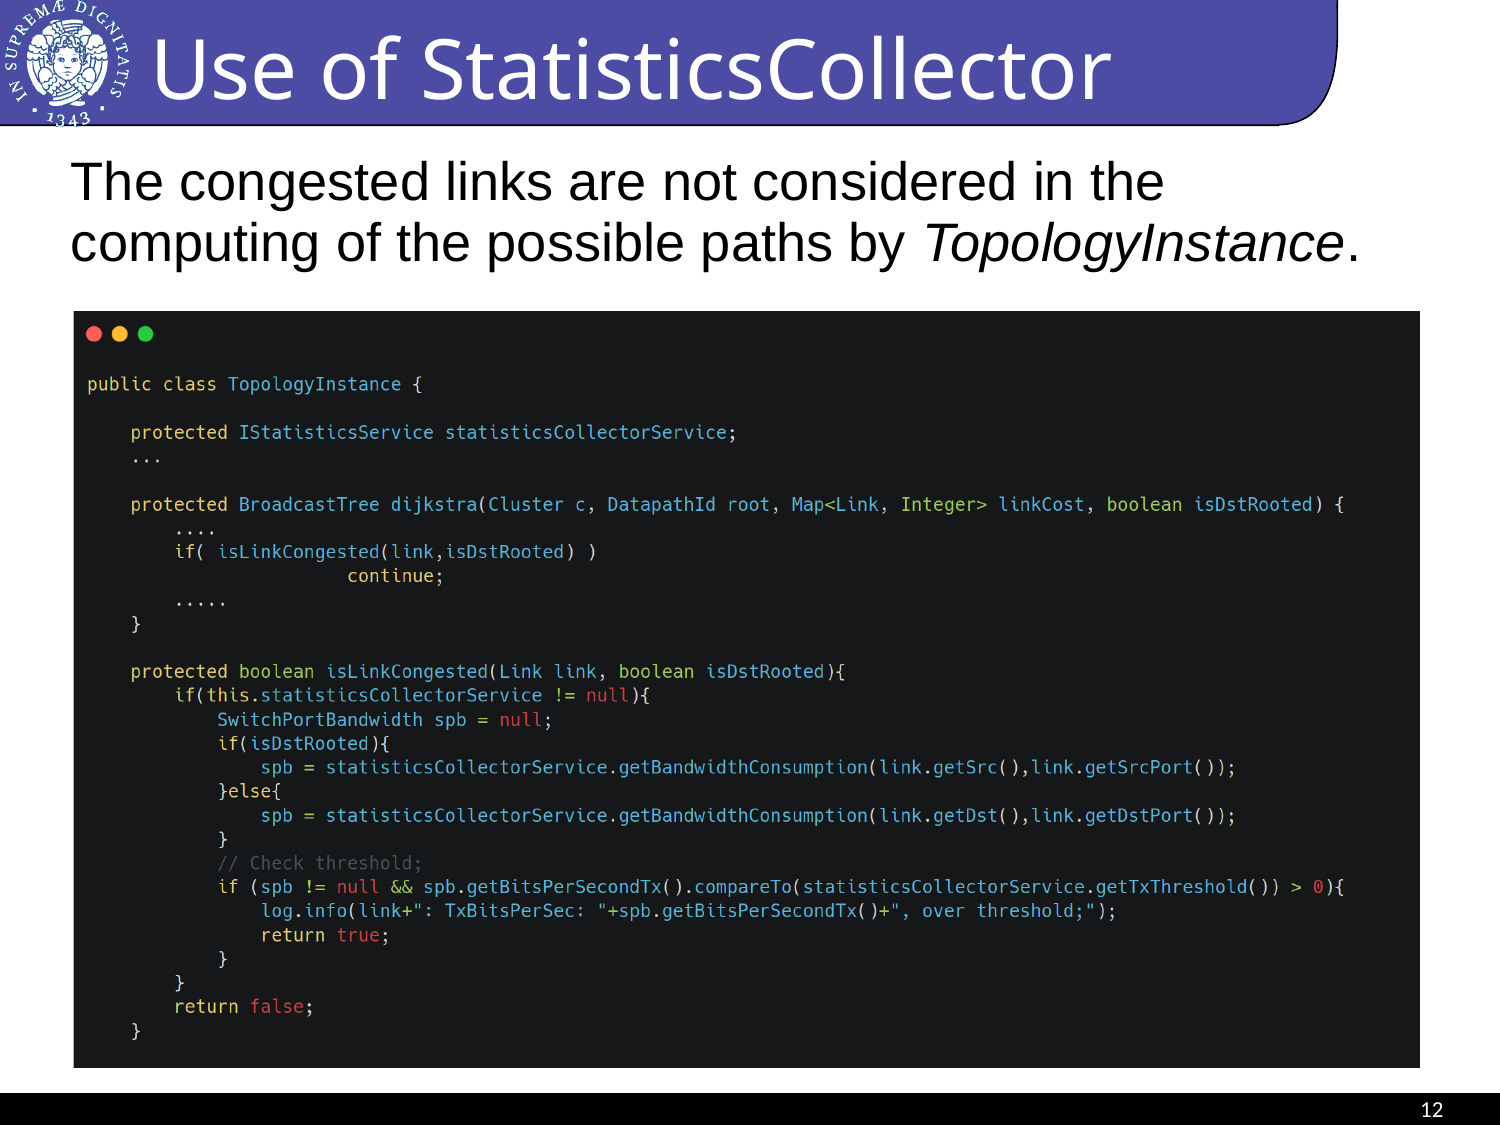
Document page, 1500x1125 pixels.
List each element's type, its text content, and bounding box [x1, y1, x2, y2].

subtitle The congested links are not considered in the computing of the possible paths by TopologyInstance. [70, 151, 1430, 334]
picture [73, 334, 1420, 1068]
text_box Use of StatisticsCollector [135, 7, 1341, 126]
text_box [2, 1086, 1500, 1125]
picture [2, 0, 133, 130]
